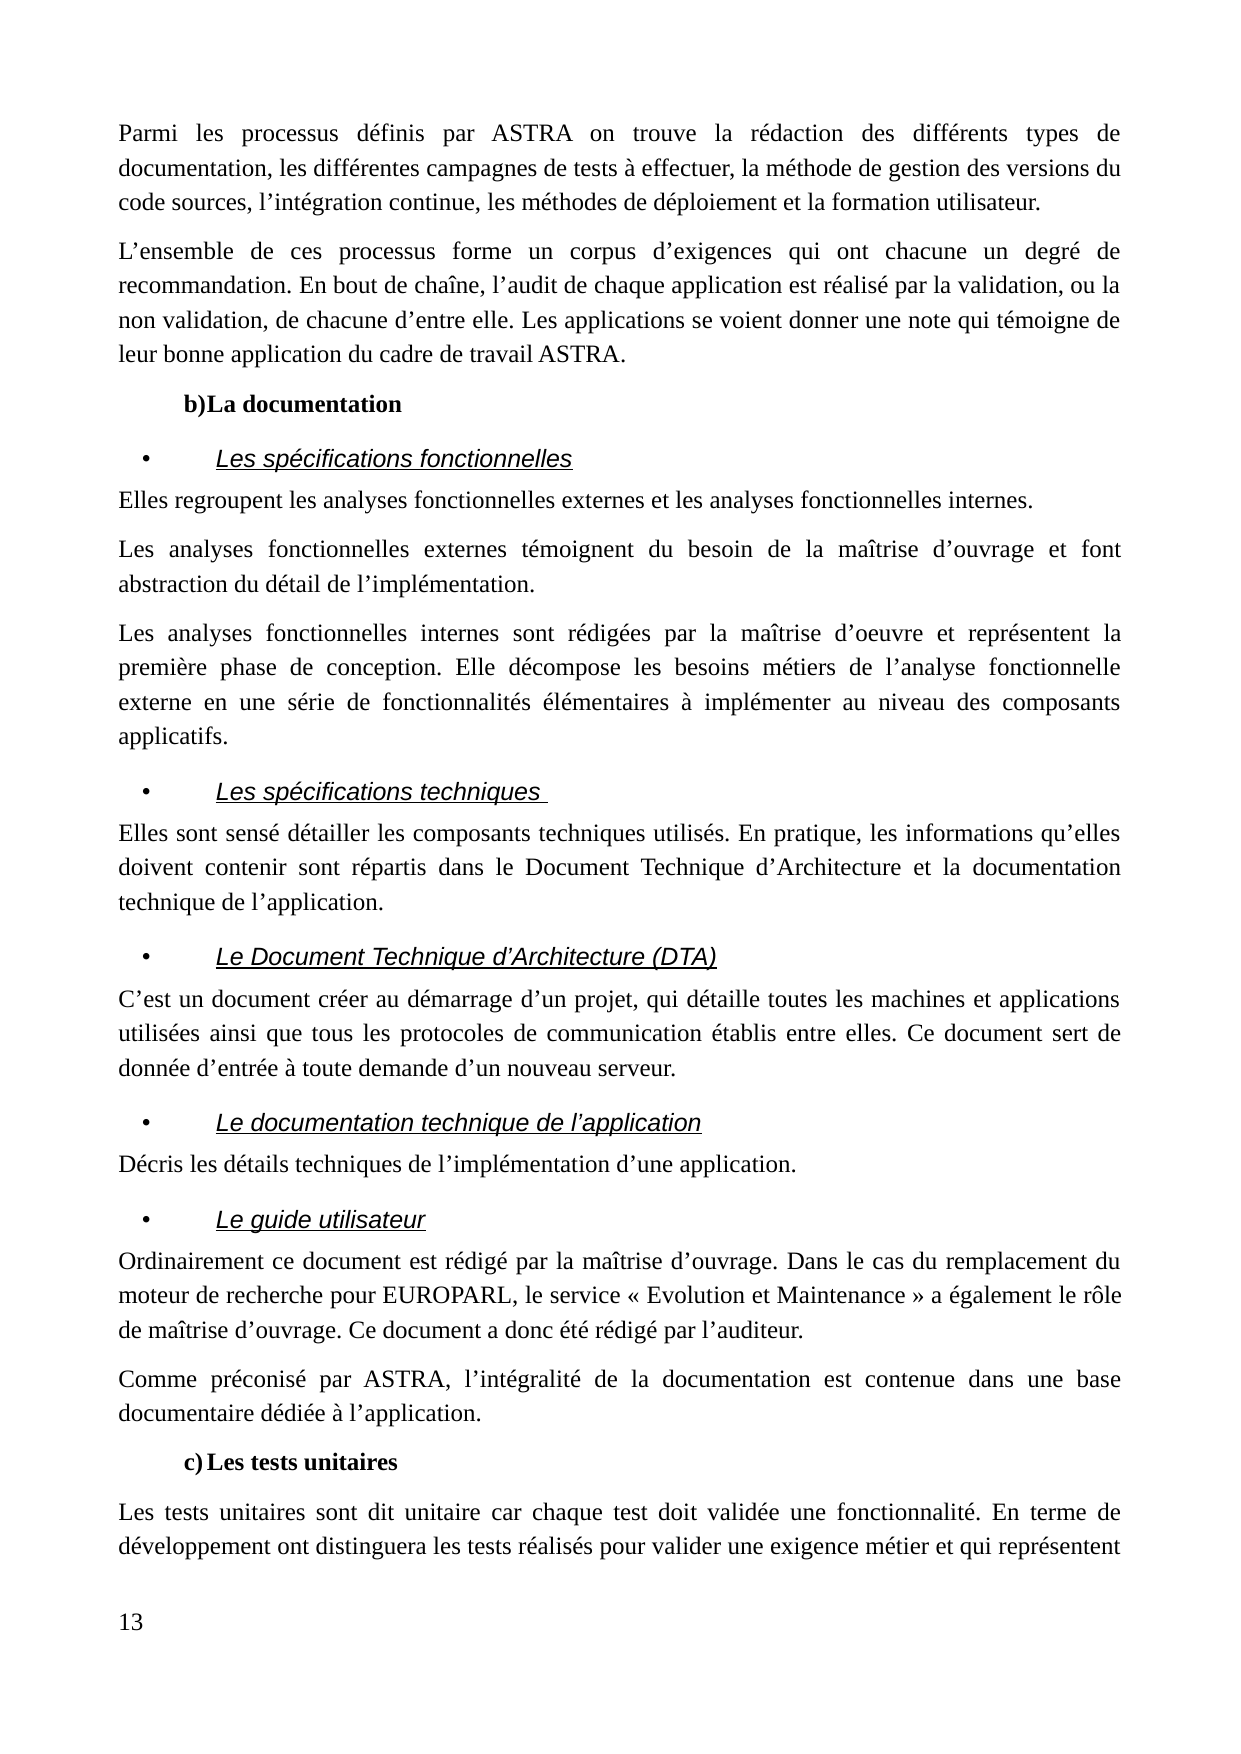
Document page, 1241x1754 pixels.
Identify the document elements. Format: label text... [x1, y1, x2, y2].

subtitle Le documentation technique de l’application [142, 1108, 1122, 1137]
subtitle Le Document Technique d’Architecture (DTA) [142, 942, 1122, 971]
text Elles sont sensé détailler les composants techniques utilisés. En pratique, les informations qu’elles doivent contenir sont répartis dans le Document Technique d’Architecture et la documentation technique de l’application. [118, 818, 1122, 916]
text Ordinairement ce document est rédigé par la maîtrise d’ouvrage. Dans le cas du remplacement du moteur de recherche pour EUROPARL, le service « Evolution et Maintenance » a également le rôle de maîtrise d’ouvrage. Ce document a donc été rédigé par l’auditeur. [118, 1246, 1122, 1344]
text Les analyses fonctionnelles externes témoignent du besoin de la maîtrise d’ouvrage et font abstraction du détail de l’implémentation. [118, 534, 1122, 598]
subtitle Les tests unitaires [177, 1447, 1122, 1476]
subtitle Les spécifications fonctionnelles [142, 444, 1122, 473]
text Parmi les processus définis par ASTRA on trouve la rédaction des différents types de documentation, les différentes campagnes de tests à effectuer, la méthode de gestion des versions du code sources, l’intégration continue, les méthodes de déploiement et la formation utilisateur. [118, 118, 1122, 216]
subtitle Les spécifications techniques [142, 777, 1122, 806]
subtitle Le guide utilisateur [142, 1204, 1122, 1233]
text Les tests unitaires sont dit unitaire car chaque test doit validée une fonctionnalité. En terme de développement ont distinguera les tests réalisés pour valider une exigence métier et qui représentent [118, 1497, 1122, 1560]
text Décris les détails techniques de l’implémentation d’une application. [118, 1149, 1122, 1178]
text Elles regroupent les analyses fonctionnelles externes et les analyses fonctionnelles internes. [118, 485, 1122, 514]
text C’est un document créer au démarrage d’un projet, qui détaille toutes les machines et applications utilisées ainsi que tous les protocoles de communication établis entre elles. Ce document sert de donnée d’entrée à toute demande d’un nouveau serveur. [118, 984, 1122, 1081]
text Les analyses fonctionnelles internes sont rédigées par la maîtrise d’oeuvre et représentent la première phase de conception. Elle décompose les besoins métiers de l’analyse fonctionnelle externe en une série de fonctionnalités élémentaires à implémenter au niveau des composants applicatifs. [118, 618, 1122, 750]
text Comme préconisé par ASTRA, l’intégralité de la documentation est contenue dans une base documentaire dédiée à l’application. [118, 1364, 1122, 1427]
text L’ensemble de ces processus forme un corpus d’exigences qui ont chacune un degré de recommandation. En bout de chaîne, l’audit de chaque application est réalisé par la validation, ou la non validation, de chacune d’entre elle. Les applications se voient donner une note qui témoigne de leur bonne application du cadre de travail ASTRA. [118, 236, 1122, 368]
subtitle La documentation [177, 389, 1122, 417]
